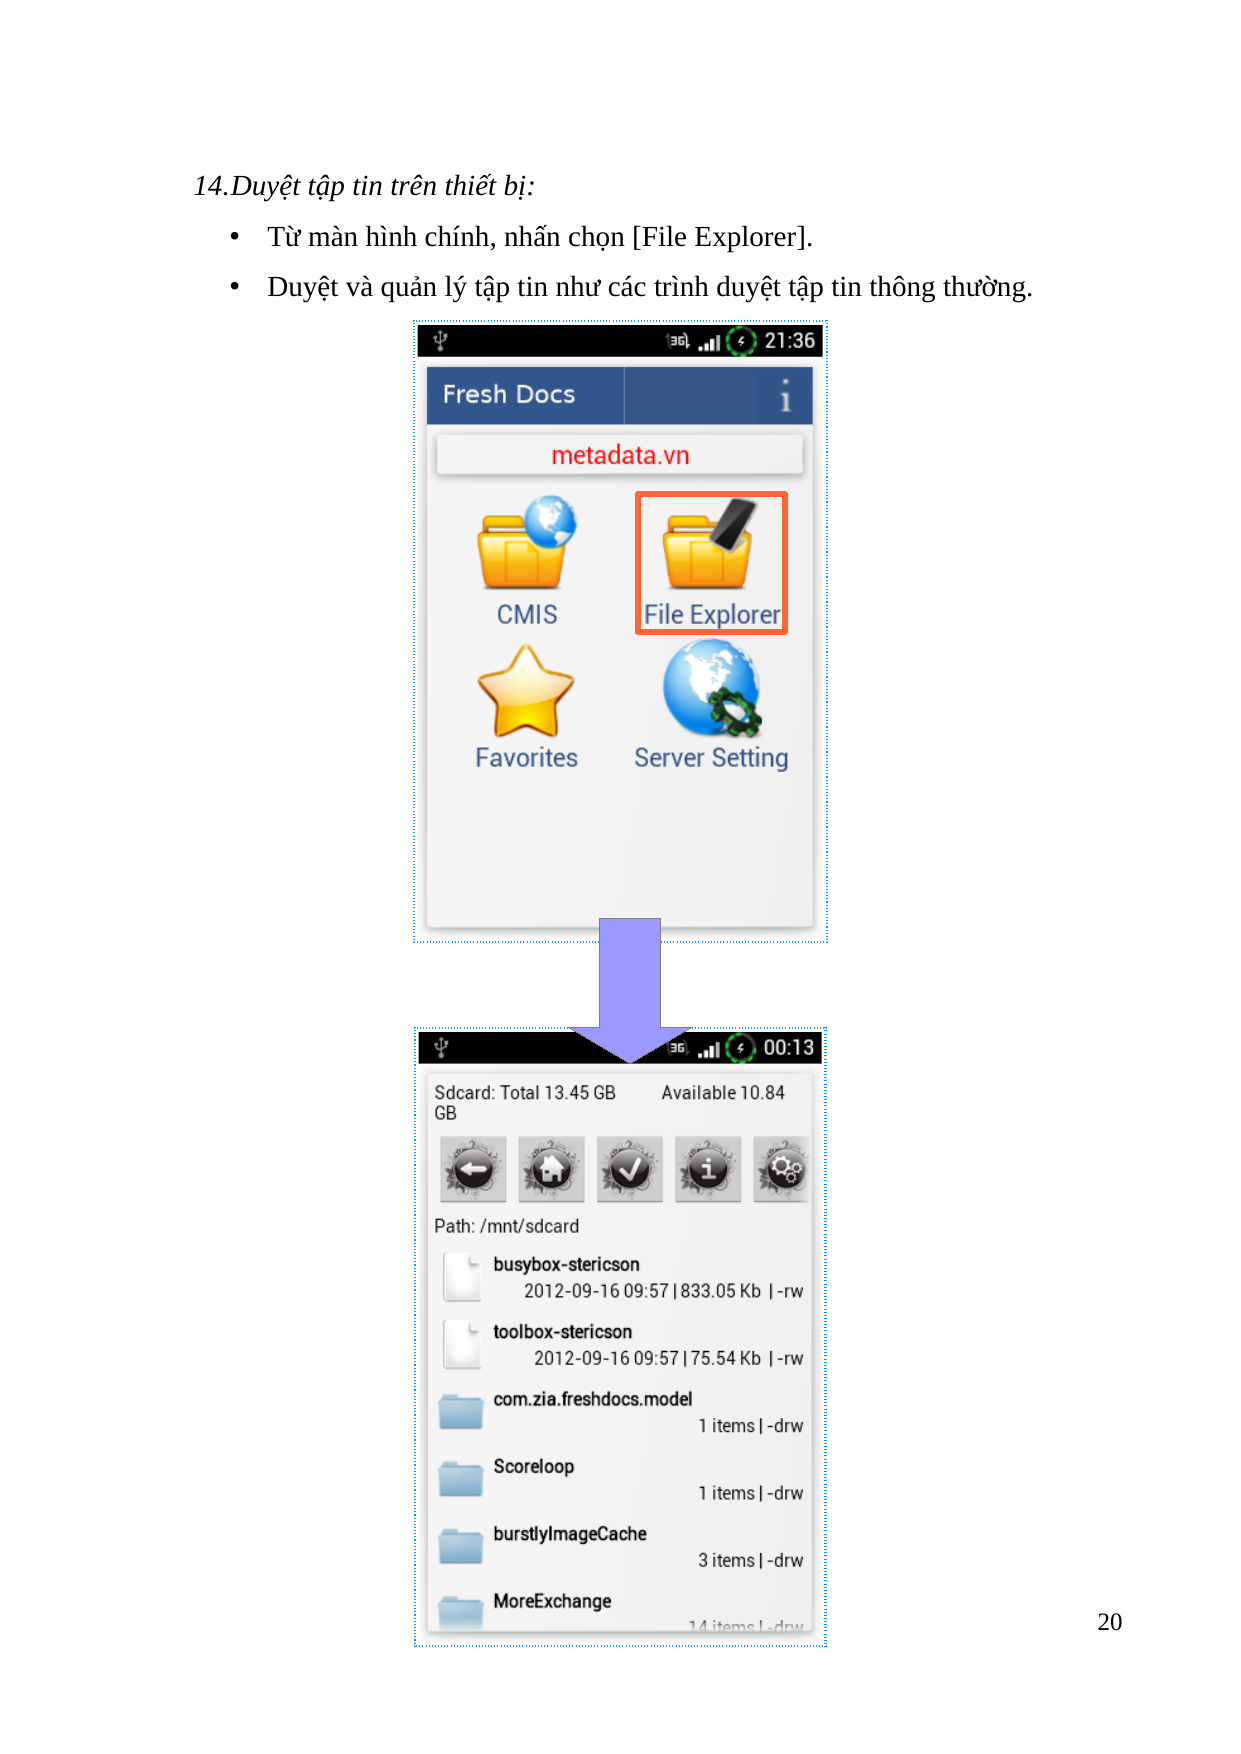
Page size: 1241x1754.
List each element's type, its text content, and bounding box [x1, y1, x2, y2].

picture [417, 325, 823, 938]
list Duyệt tập tin trên thiết bị: [193, 168, 1122, 202]
picture [418, 1032, 822, 1642]
list Từ màn hình chính, nhấn chọn [File Explorer]. [229, 219, 1122, 252]
list Duyệt và quản lý tập tin như các trình duyệt tập tin thông thường. [229, 269, 1122, 303]
